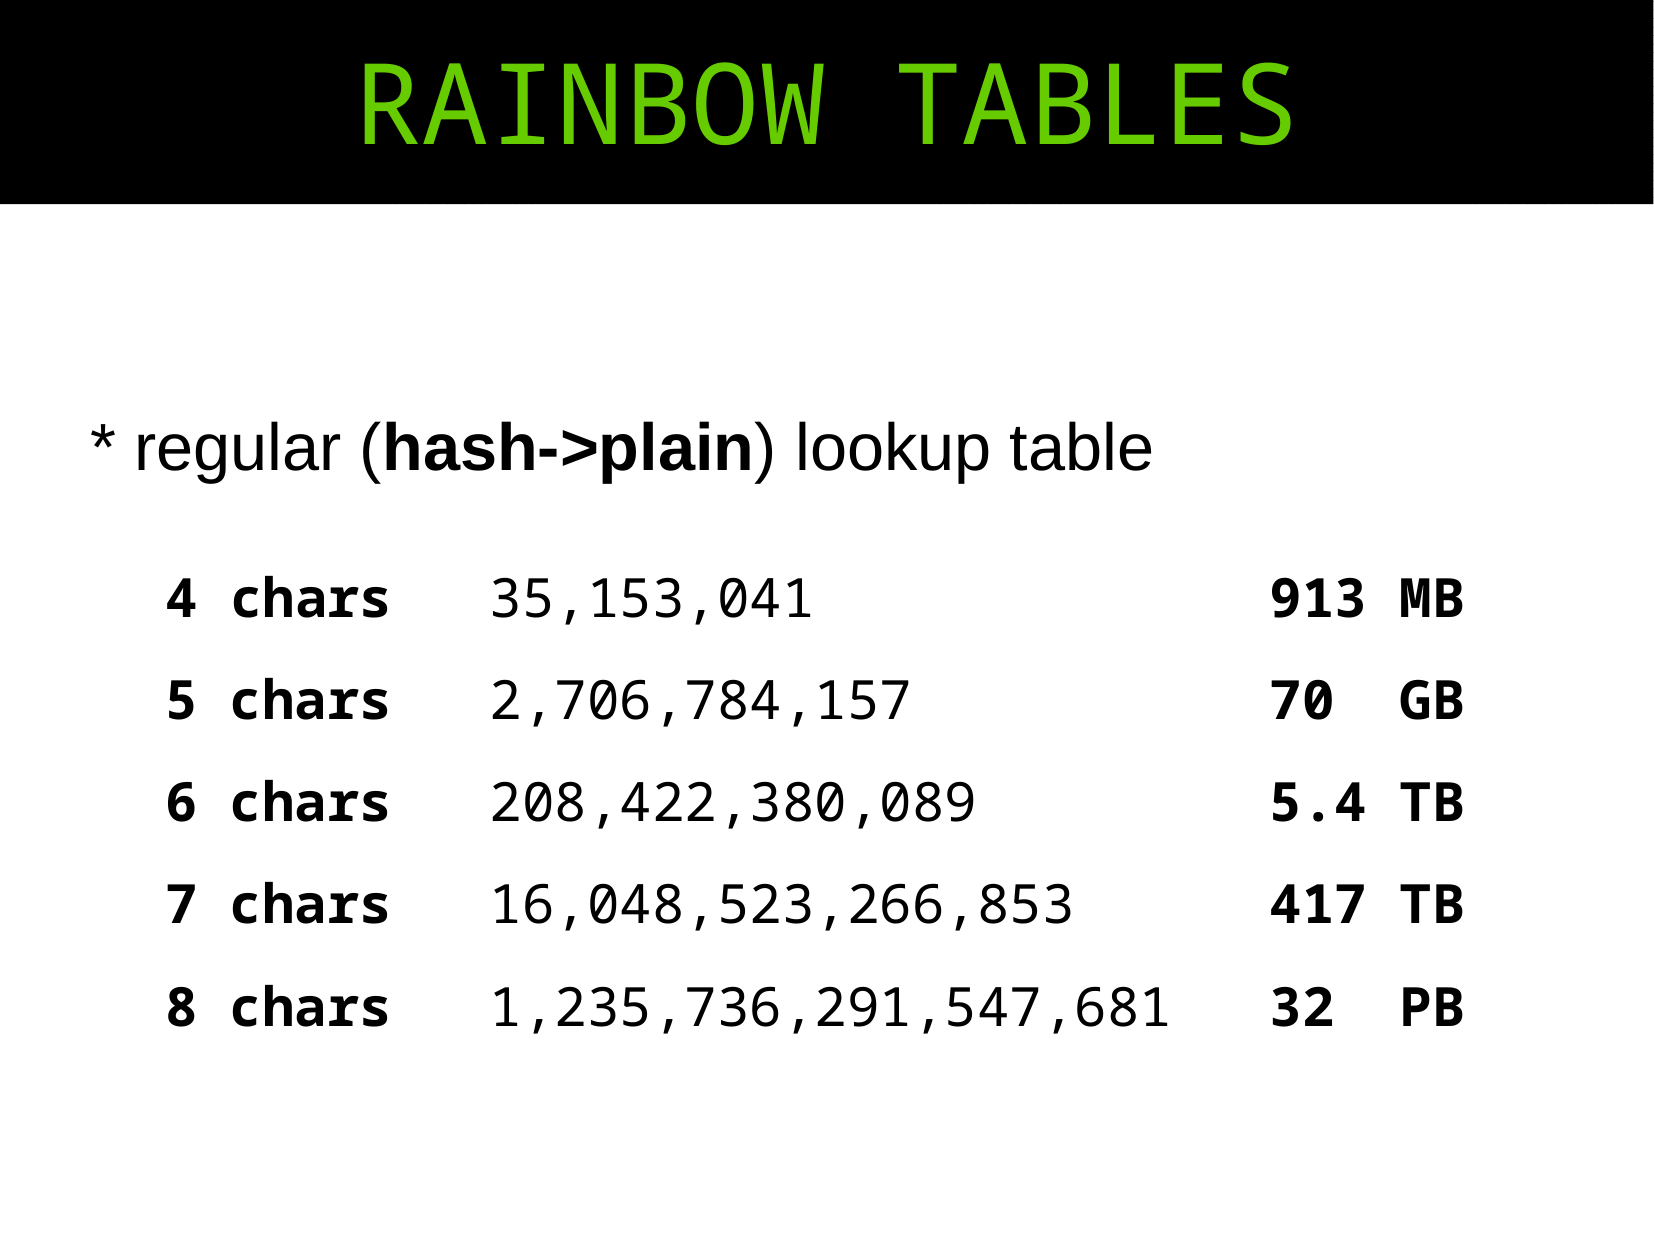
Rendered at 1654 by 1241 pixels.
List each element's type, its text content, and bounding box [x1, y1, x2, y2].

subtitle * regular (hash->plain) lookup table 4 chars 35,153,041 913 MB 5 chars 2,706,784,157 70 GB 6 chars 208,422,380,089 5.4 TB 7 chars 16,048,523,266,853 417 TB 8 chars 1,235,736,291,547,681 32 PB [90, 305, 1621, 1146]
title RAINBOW TABLES [0, 0, 1654, 205]
